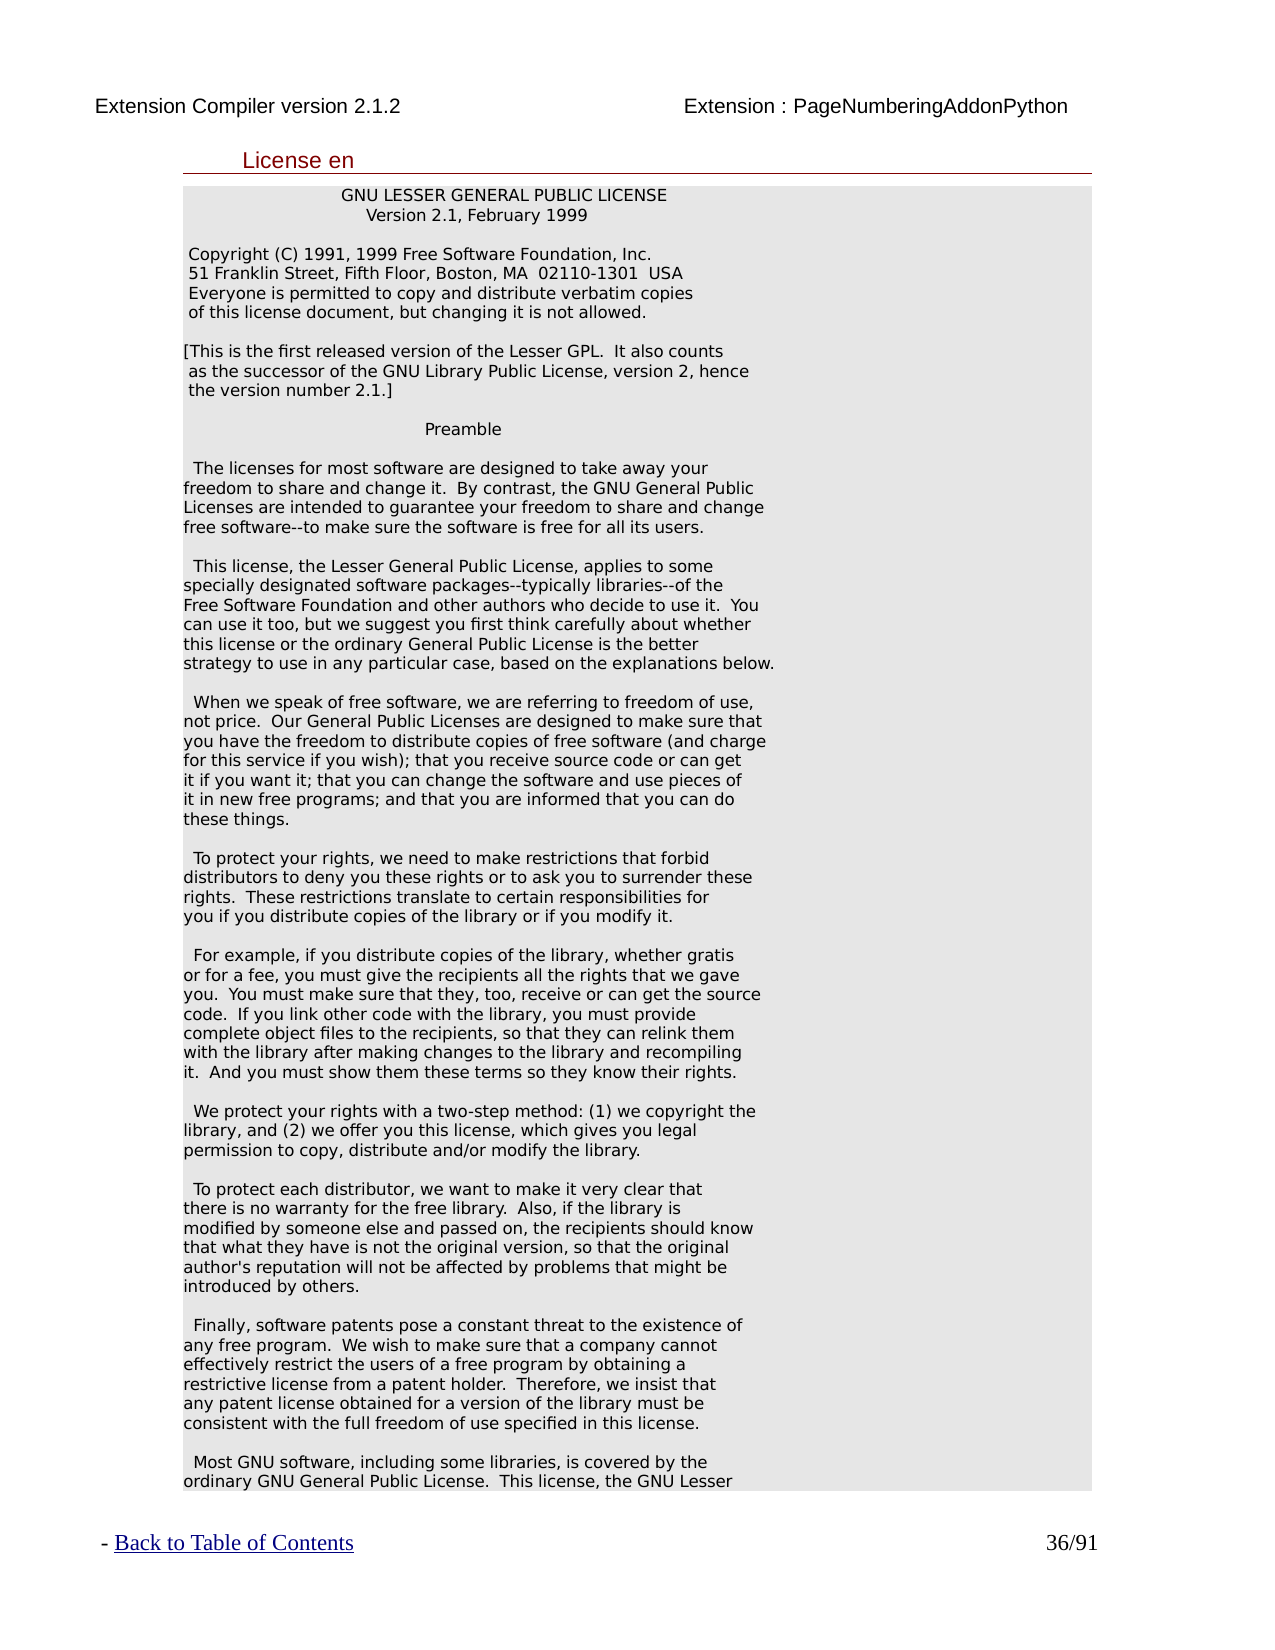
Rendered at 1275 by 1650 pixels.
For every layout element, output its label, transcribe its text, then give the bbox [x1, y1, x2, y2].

text you have the freedom to distribute copies of free software (and charge [183, 732, 1092, 751]
text code. If you link other code with the library, you must provide [183, 1004, 1092, 1024]
text distributors to deny you these rights or to ask you to surrender these [183, 868, 1092, 888]
text these things. [183, 810, 1092, 829]
text not price. Our General Public Licenses are designed to make sure that [183, 712, 1092, 732]
text you. You must make sure that they, too, receive or can get the source [183, 985, 1092, 1004]
text or for a fee, you must give the recipients all the rights that we gave [183, 966, 1092, 985]
text Finally, software patents pose a constant threat to the existence of [183, 1316, 1092, 1336]
text library, and (2) we offer you this license, which gives you legal [183, 1121, 1092, 1141]
text To protect each distributor, we want to make it very clear that [183, 1180, 1092, 1199]
text as the successor of the GNU Library Public License, version 2, hence [183, 362, 1092, 381]
text there is no warranty for the free library. Also, if the library is [183, 1199, 1092, 1219]
text modified by someone else and passed on, the recipients should know [183, 1219, 1092, 1238]
text that what they have is not the original version, so that the original [183, 1238, 1092, 1258]
text it if you want it; that you can change the software and use pieces of [183, 771, 1092, 790]
text it. And you must show them these terms so they know their rights. [183, 1063, 1092, 1082]
text This license, the Lesser General Public License, applies to some [183, 556, 1092, 576]
text For example, if you distribute copies of the library, whether gratis [183, 946, 1092, 966]
text Preamble [183, 420, 1092, 439]
text the version number 2.1.] [183, 381, 1092, 401]
text of this license document, but changing it is not allowed. [183, 303, 1092, 323]
text consistent with the full freedom of use specified in this license. [183, 1413, 1092, 1433]
text effectively restrict the users of a free program by obtaining a [183, 1355, 1092, 1374]
text it in new free programs; and that you are informed that you can do [183, 790, 1092, 810]
text ordinary GNU General Public License. This license, the GNU Lesser [183, 1472, 1092, 1491]
text Licenses are intended to guarantee your freedom to share and change [183, 498, 1092, 517]
text When we speak of free software, we are referring to freedom of use, [183, 693, 1092, 712]
text We protect your rights with a two-step method: (1) we copyright the [183, 1102, 1092, 1121]
text rights. These restrictions translate to certain responsibilities for [183, 888, 1092, 907]
text any free program. We wish to make sure that a company cannot [183, 1336, 1092, 1355]
text this license or the ordinary General Public License is the better [183, 634, 1092, 654]
text free software--to make sure the software is free for all its users. [183, 517, 1092, 537]
text GNU LESSER GENERAL PUBLIC LICENSE [183, 186, 1092, 206]
text Version 2.1, February 1999 [183, 206, 1092, 225]
text you if you distribute copies of the library or if you modify it. [183, 907, 1092, 927]
text introduced by others. [183, 1277, 1092, 1297]
text freedom to share and change it. By contrast, the GNU General Public [183, 478, 1092, 498]
text strategy to use in any particular case, based on the explanations below. [183, 654, 1092, 673]
text author's reputation will not be affected by problems that might be [183, 1258, 1092, 1277]
text can use it too, but we suggest you first think carefully about whether [183, 615, 1092, 634]
text License en [183, 147, 1092, 173]
text To protect your rights, we need to make restrictions that forbid [183, 849, 1092, 868]
text permission to copy, distribute and/or modify the library. [183, 1141, 1092, 1160]
text Most GNU software, including some libraries, is covered by the [183, 1452, 1092, 1472]
text specially designated software packages--typically libraries--of the [183, 576, 1092, 595]
text restrictive license from a patent holder. Therefore, we insist that [183, 1374, 1092, 1394]
text for this service if you wish); that you receive source code or can get [183, 751, 1092, 771]
text [This is the first released version of the Lesser GPL. It also counts [183, 342, 1092, 362]
text 51 Franklin Street, Fifth Floor, Boston, MA 02110-1301 USA [183, 264, 1092, 284]
text Copyright (C) 1991, 1999 Free Software Foundation, Inc. [183, 245, 1092, 264]
text any patent license obtained for a version of the library must be [183, 1394, 1092, 1413]
text complete object files to the recipients, so that they can relink them [183, 1024, 1092, 1043]
text Free Software Foundation and other authors who decide to use it. You [183, 595, 1092, 615]
text The licenses for most software are designed to take away your [183, 459, 1092, 478]
text with the library after making changes to the library and recompiling [183, 1043, 1092, 1063]
text Everyone is permitted to copy and distribute verbatim copies [183, 284, 1092, 303]
